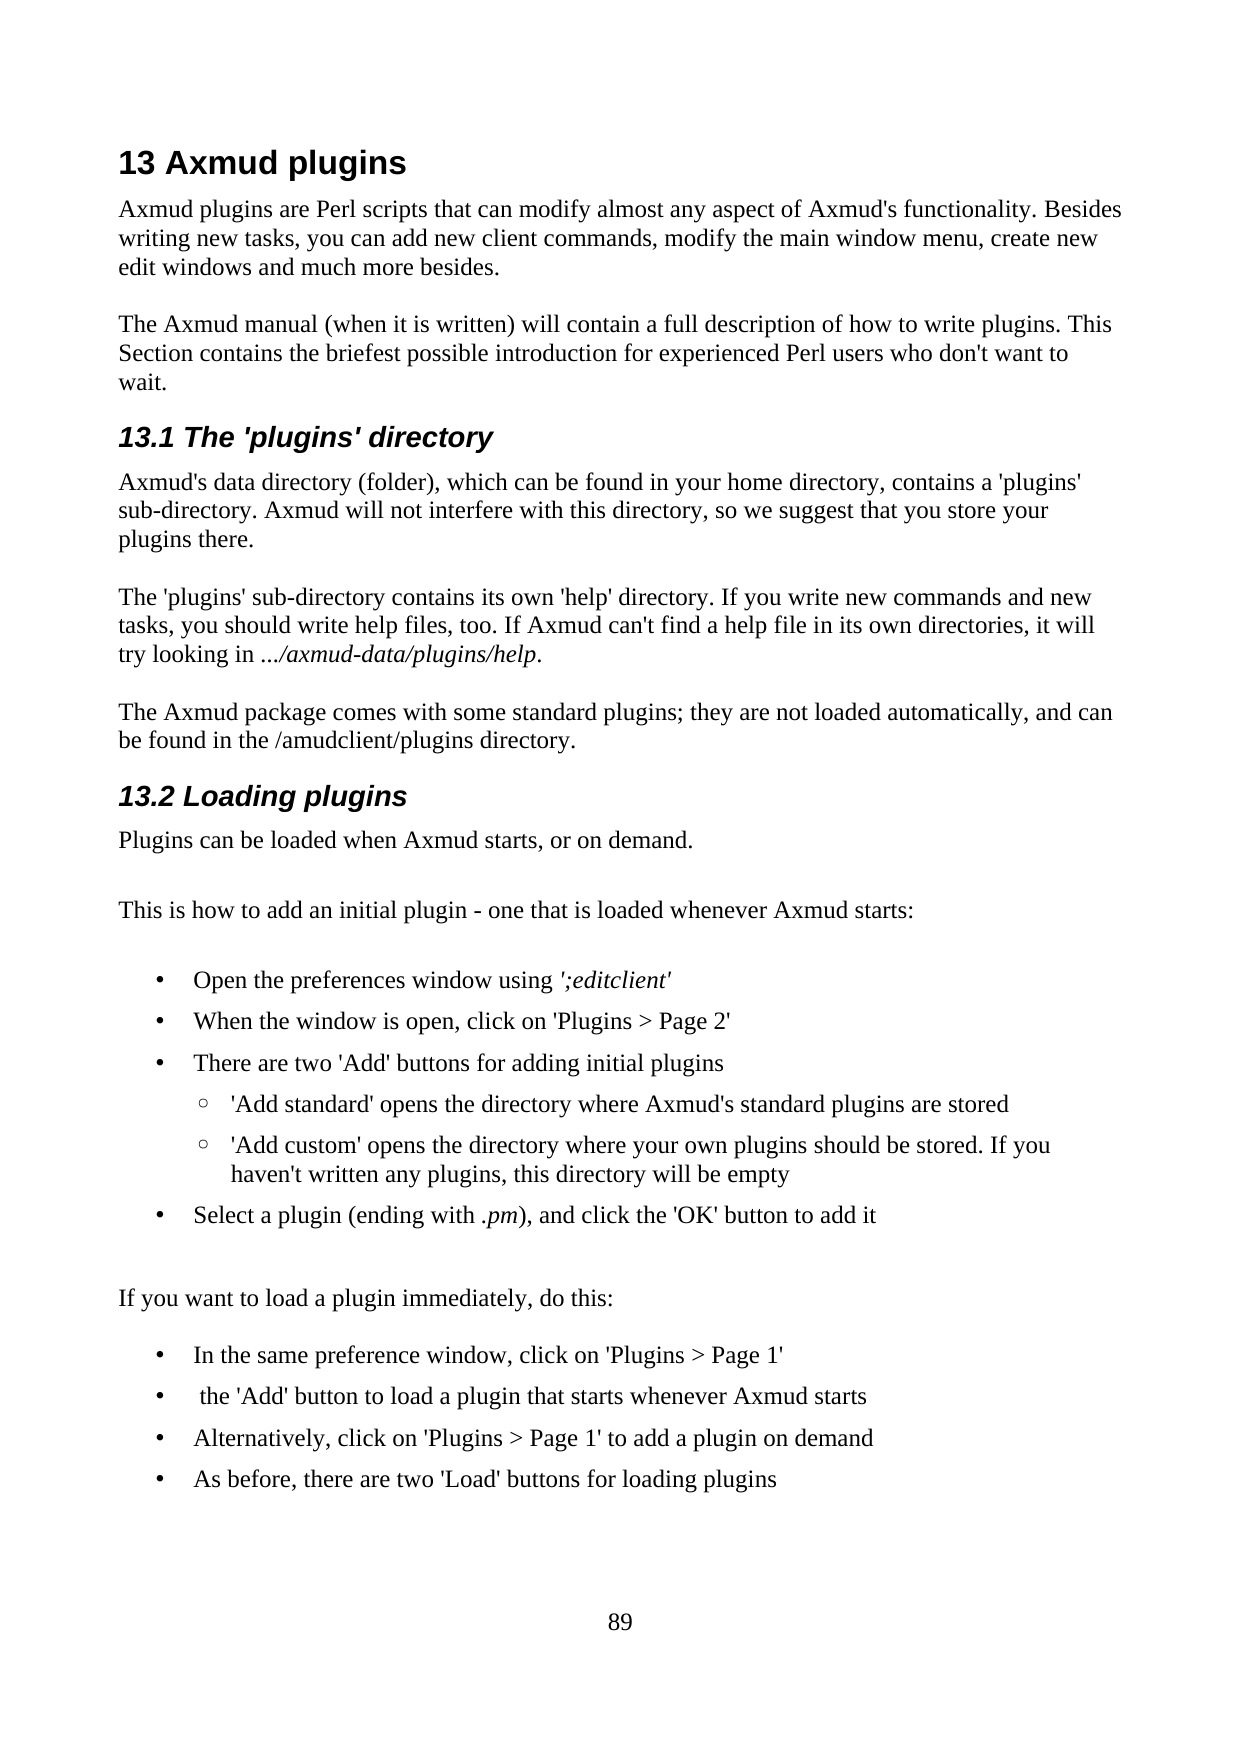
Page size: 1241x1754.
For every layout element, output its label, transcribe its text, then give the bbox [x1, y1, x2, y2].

text The Axmud manual (when it is written) will contain a full description of how to write plugins. This Section contains the briefest possible introduction for experienced Perl users who don't want to wait. [118, 309, 1122, 396]
text Axmud's data directory (folder), which can be found in your home directory, contains a 'plugins' sub-directory. Axmud will not interfere with this directory, so we suggest that you store your plugins there. [118, 467, 1122, 553]
list In the same preference window, click on 'Plugins > Page 1' [156, 1340, 1122, 1369]
list 'Add standard' opens the directory where Axmud's standard plugins are stored [193, 1089, 1122, 1118]
list Alternatively, click on 'Plugins > Page 1' to add a plugin on demand [156, 1423, 1122, 1451]
list 'Add custom' opens the directory where your own plugins should be stored. If you haven't written any plugins, this directory will be empty [193, 1130, 1122, 1188]
text Axmud plugins are Perl scripts that can modify almost any aspect of Axmud's functionality. Besides writing new tasks, you can add new client commands, modify the main window menu, create new edit windows and much more besides. [118, 194, 1122, 281]
subtitle 13.2 Loading plugins [118, 779, 1122, 813]
list Open the preferences window using ';editclient' [156, 965, 1122, 994]
text This is how to add an initial plugin - one that is loaded whenever Axmud starts: [118, 895, 1122, 924]
list When the window is open, click on 'Plugins > Page 2' [156, 1006, 1122, 1035]
list There are two 'Add' buttons for adding initial plugins [156, 1048, 1122, 1076]
text The Axmud package comes with some standard plugins; they are not loaded automatically, and can be found in the /amudclient/plugins directory. [118, 697, 1122, 754]
text Plugins can be loaded when Axmud starts, or on demand. [118, 825, 1122, 854]
list Select a plugin (ending with .pm), and click the 'OK' button to add it [156, 1200, 1122, 1229]
list the 'Add' button to load a plugin that starts whenever Axmud starts [156, 1381, 1122, 1410]
text If you want to load a plugin immediately, do this: [118, 1283, 1122, 1311]
subtitle 13.1 The 'plugins' directory [118, 421, 1122, 454]
list As before, there are two 'Load' buttons for loading plugins [156, 1464, 1122, 1493]
subtitle 13 Axmud plugins [118, 143, 1122, 182]
text The 'plugins' sub-directory contains its own 'help' directory. If you write new commands and new tasks, you should write help files, too. If Axmud can't find a help file in its own directories, it will try looking in .../axmud-data/plugins/help. [118, 582, 1122, 668]
